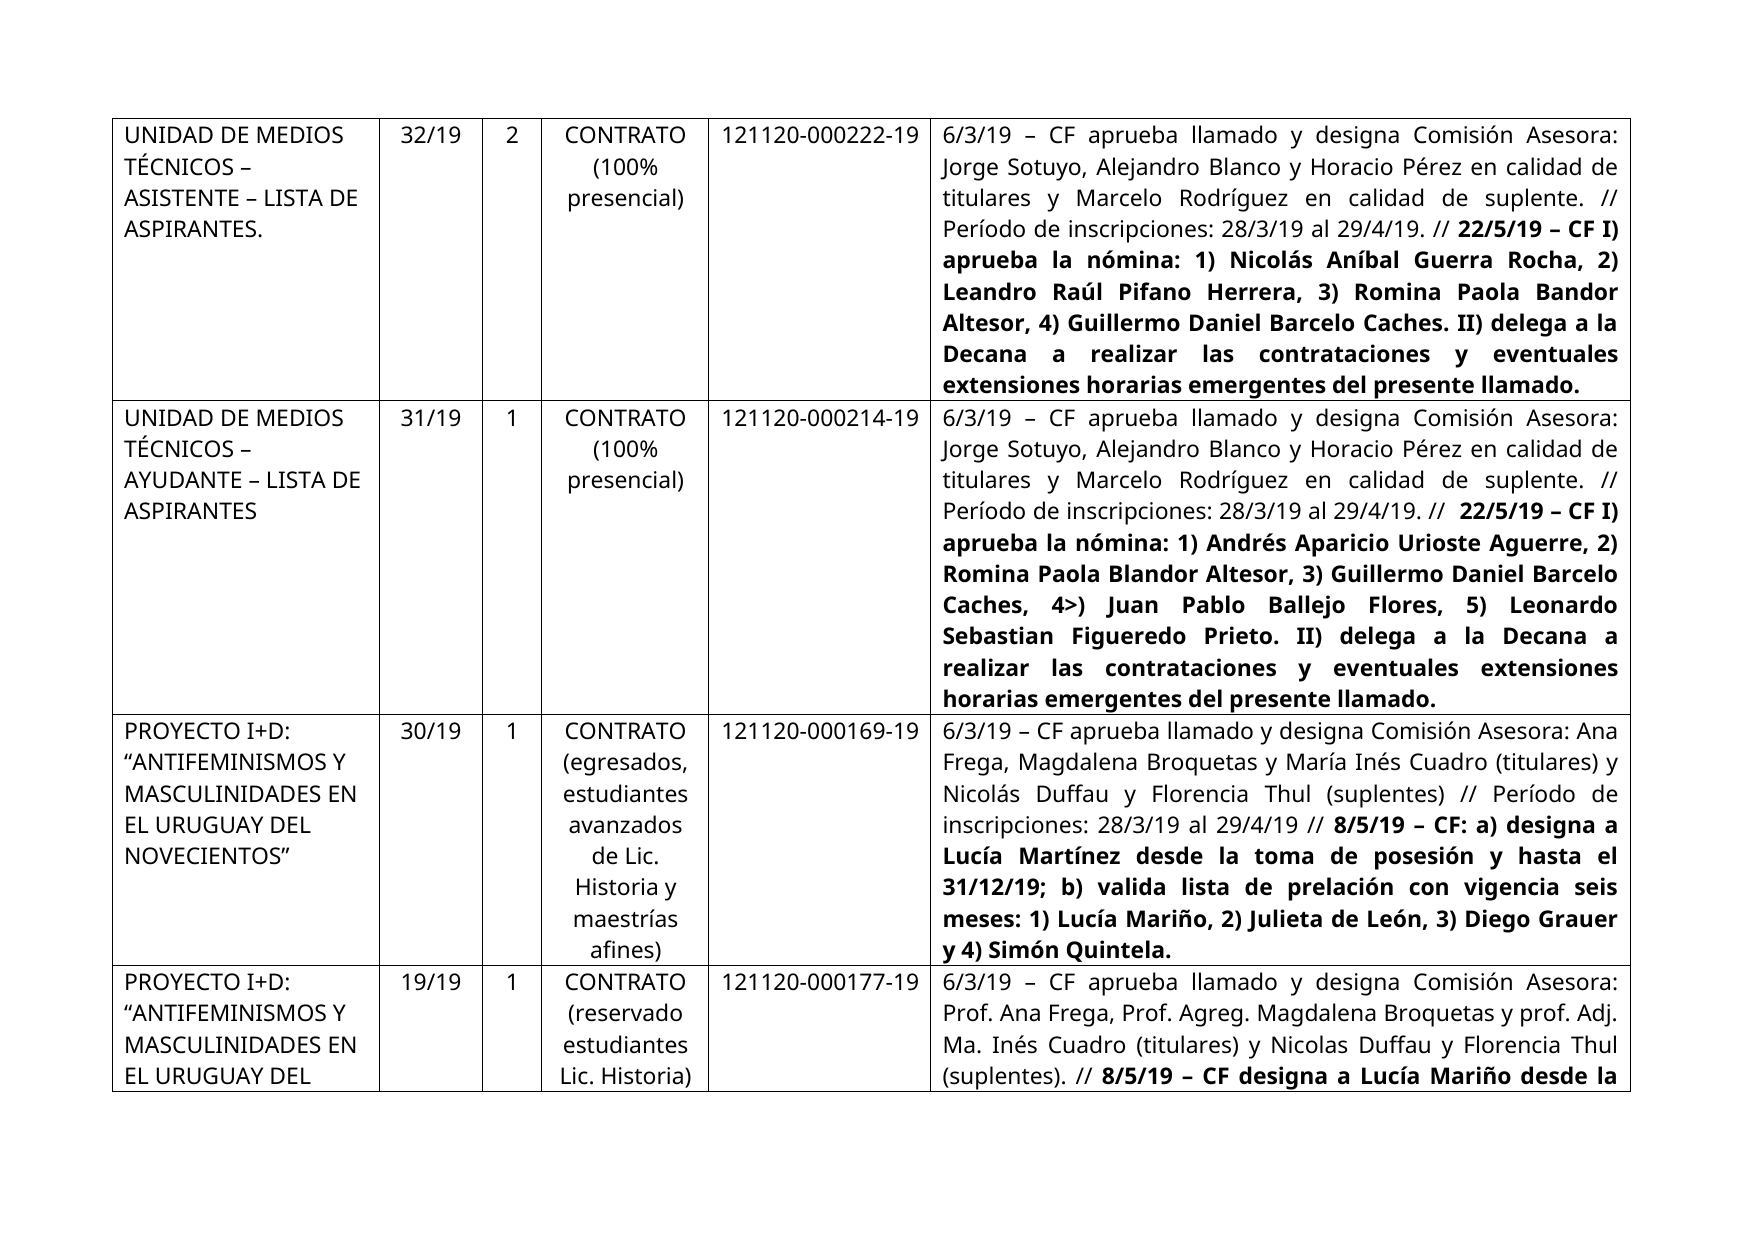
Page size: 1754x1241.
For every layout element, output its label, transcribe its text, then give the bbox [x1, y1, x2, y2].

table_cell 1 [483, 966, 541, 1091]
table_cell 32/19 [380, 119, 482, 400]
table_cell CONTRATO (egresados, estudiantes avanzados de Lic. Historia y maestrías afines) [542, 715, 708, 965]
table_cell 19/19 [380, 966, 482, 1091]
table_cell PROYECTO I+D: “ANTIFEMINISMOS Y MASCULINIDADES EN EL URUGUAY DEL [113, 966, 379, 1091]
table_cell CONTRATO (100% presencial) [542, 401, 708, 714]
table_cell 121120-000222-19 [709, 119, 930, 400]
table_cell 31/19 [380, 401, 482, 714]
table_cell 2 [483, 119, 541, 400]
table_cell 121120-000214-19 [709, 401, 930, 714]
table_cell 6/3/19 – CF aprueba llamado y designa Comisión Asesora: Prof. Ana Frega, Prof. Agreg. Magdalena Broquetas y prof. Adj. Ma. Inés Cuadro (titulares) y Nicolas Duffau y Florencia Thul (suplentes). // 8/5/19 – CF designa a Lucía Mariño desde la [931, 966, 1630, 1091]
table_cell 1 [483, 715, 541, 965]
table_cell CONTRATO (reservado estudiantes Lic. Historia) [542, 966, 708, 1091]
table_cell 121120-000177-19 [709, 966, 930, 1091]
table_cell 6/3/19 – CF aprueba llamado y designa Comisión Asesora: Ana Frega, Magdalena Broquetas y María Inés Cuadro (titulares) y Nicolás Duffau y Florencia Thul (suplentes) // Período de inscripciones: 28/3/19 al 29/4/19 // 8/5/19 – CF: a) designa a Lucía Martínez desde la toma de posesión y hasta el 31/12/19; b) valida lista de prelación con vigencia seis meses: 1) Lucía Mariño, 2) Julieta de León, 3) Diego Grauer y 4) Simón Quintela. [931, 715, 1630, 965]
table_cell PROYECTO I+D: “ANTIFEMINISMOS Y MASCULINIDADES EN EL URUGUAY DEL NOVECIENTOS” [113, 715, 379, 965]
table_cell 1 [483, 401, 541, 714]
table_cell 6/3/19 – CF aprueba llamado y designa Comisión Asesora: Jorge Sotuyo, Alejandro Blanco y Horacio Pérez en calidad de titulares y Marcelo Rodríguez en calidad de suplente. // Período de inscripciones: 28/3/19 al 29/4/19. // 22/5/19 – CF I) aprueba la nómina: 1) Nicolás Aníbal Guerra Rocha, 2) Leandro Raúl Pifano Herrera, 3) Romina Paola Bandor Altesor, 4) Guillermo Daniel Barcelo Caches. II) delega a la Decana a realizar las contrataciones y eventuales extensiones horarias emergentes del presente llamado. [931, 119, 1630, 400]
table_cell UNIDAD DE MEDIOS TÉCNICOS – ASISTENTE – LISTA DE ASPIRANTES. [113, 119, 379, 400]
table_cell 6/3/19 – CF aprueba llamado y designa Comisión Asesora: Jorge Sotuyo, Alejandro Blanco y Horacio Pérez en calidad de titulares y Marcelo Rodríguez en calidad de suplente. // Período de inscripciones: 28/3/19 al 29/4/19. // 22/5/19 – CF I) aprueba la nómina: 1) Andrés Aparicio Urioste Aguerre, 2) Romina Paola Blandor Altesor, 3) Guillermo Daniel Barcelo Caches, 4>) Juan Pablo Ballejo Flores, 5) Leonardo Sebastian Figueredo Prieto. II) delega a la Decana a realizar las contrataciones y eventuales extensiones horarias emergentes del presente llamado. [931, 401, 1630, 714]
table_cell CONTRATO (100% presencial) [542, 119, 708, 400]
table_cell UNIDAD DE MEDIOS TÉCNICOS – AYUDANTE – LISTA DE ASPIRANTES [113, 401, 379, 714]
table_cell 121120-000169-19 [709, 715, 930, 965]
table_cell 30/19 [380, 715, 482, 965]
